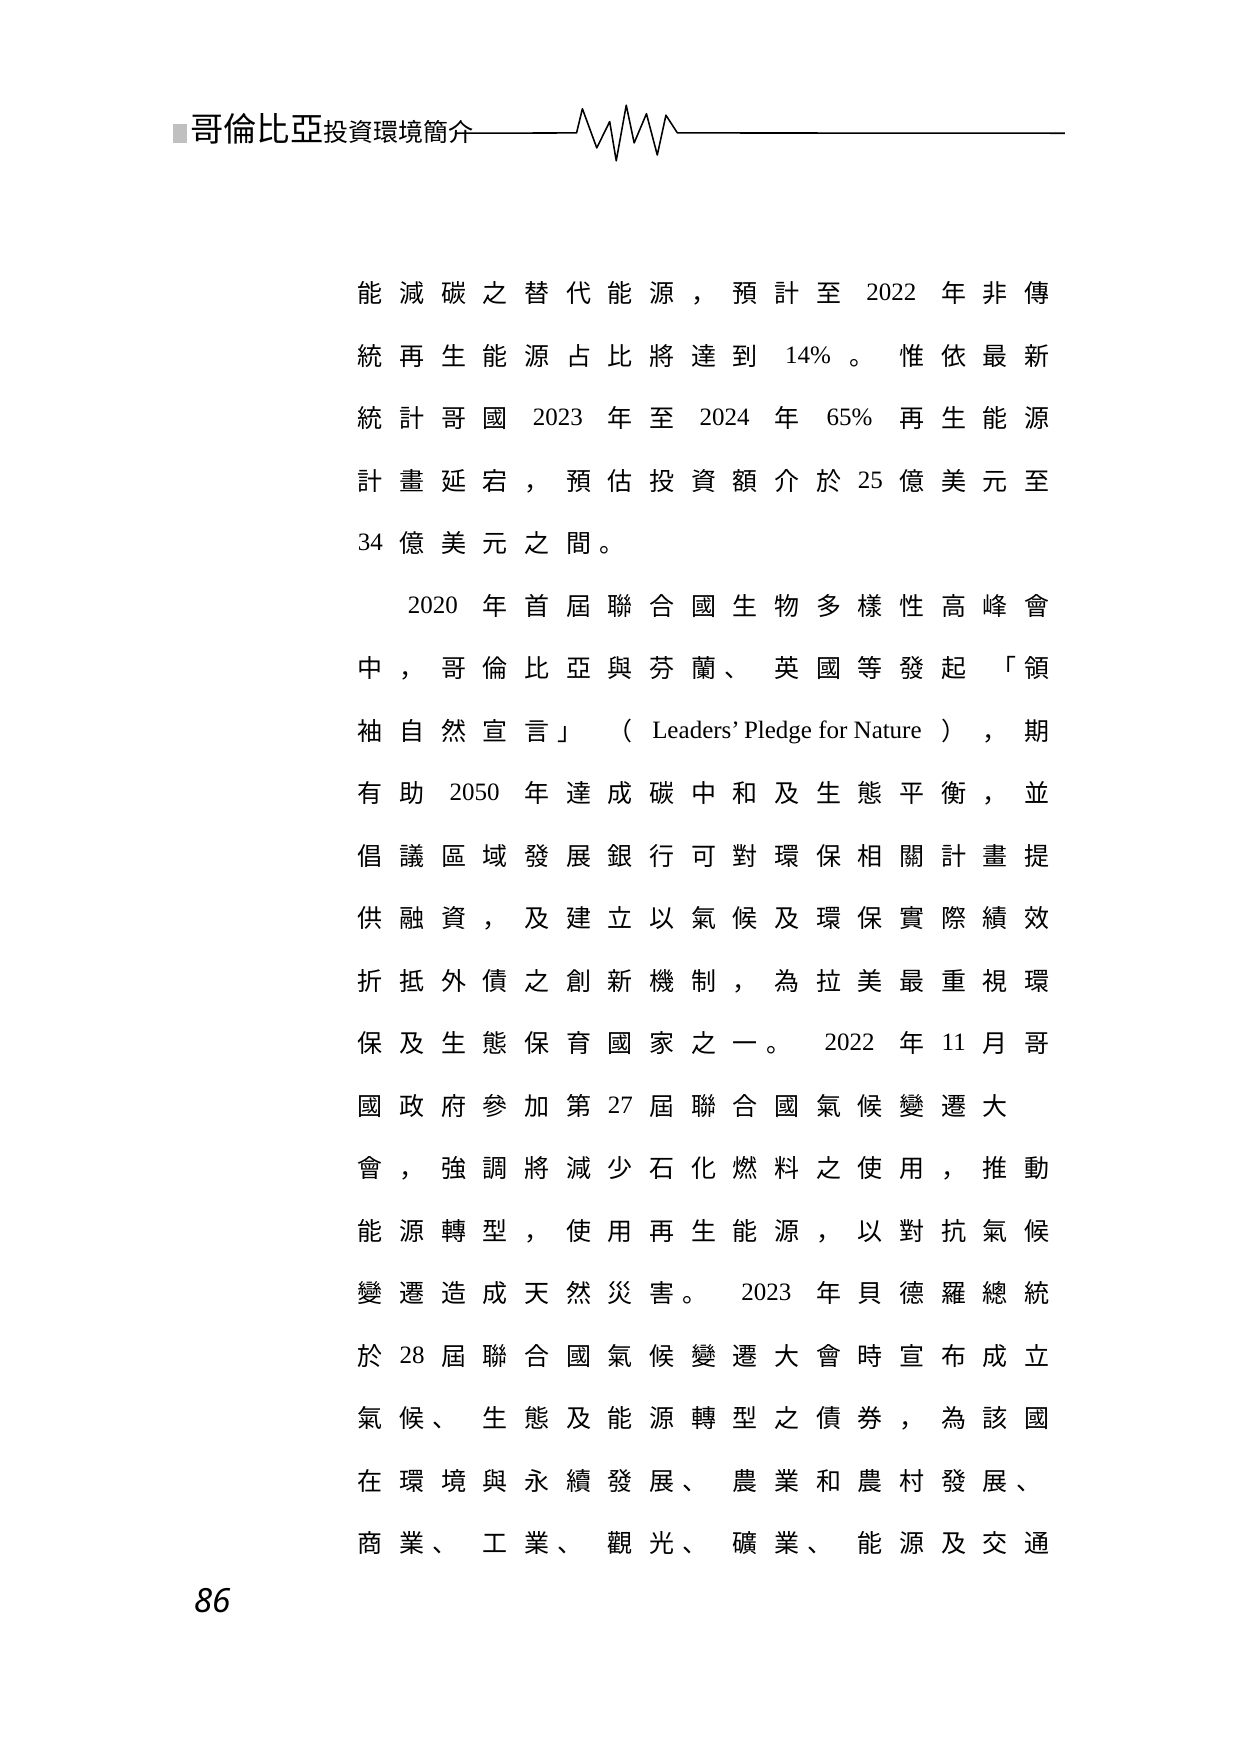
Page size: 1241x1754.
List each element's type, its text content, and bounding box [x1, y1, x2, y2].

text 能減碳之替代能源，預計至2022年非傳統再生能源占比將達到14%。惟依最新統計哥國2023年至2024年65%再生能源計畫延宕，預估投資額介於25億美元至34億美元之間。 [330, 250, 1058, 563]
text 2020年首屆聯合國生物多樣性高峰會中，哥倫比亞與芬蘭、英國等發起「領袖自然宣言」（Leaders’ Pledge for Nature），期有助2050年達成碳中和及生態平衡，並倡議區域發展銀行可對環保相關計畫提供融資，及建立以氣候及環保實際績效折抵外債之創新機制，為拉美最重視環保及生態保育國家之一。2022年11月哥國政府參加第27屆聯合國氣候變遷大會，強調將減少石化燃料之使用，推動能源轉型，使用再生能源，以對抗氣候變遷造成天然災害。2023年貝德羅總統於28屆聯合國氣候變遷大會時宣布成立氣候、生態及能源轉型之債券，為該國在環境與永續發展、農業和農村發展、商業、工業、觀光、礦業、能源及交通 [330, 563, 1058, 1563]
